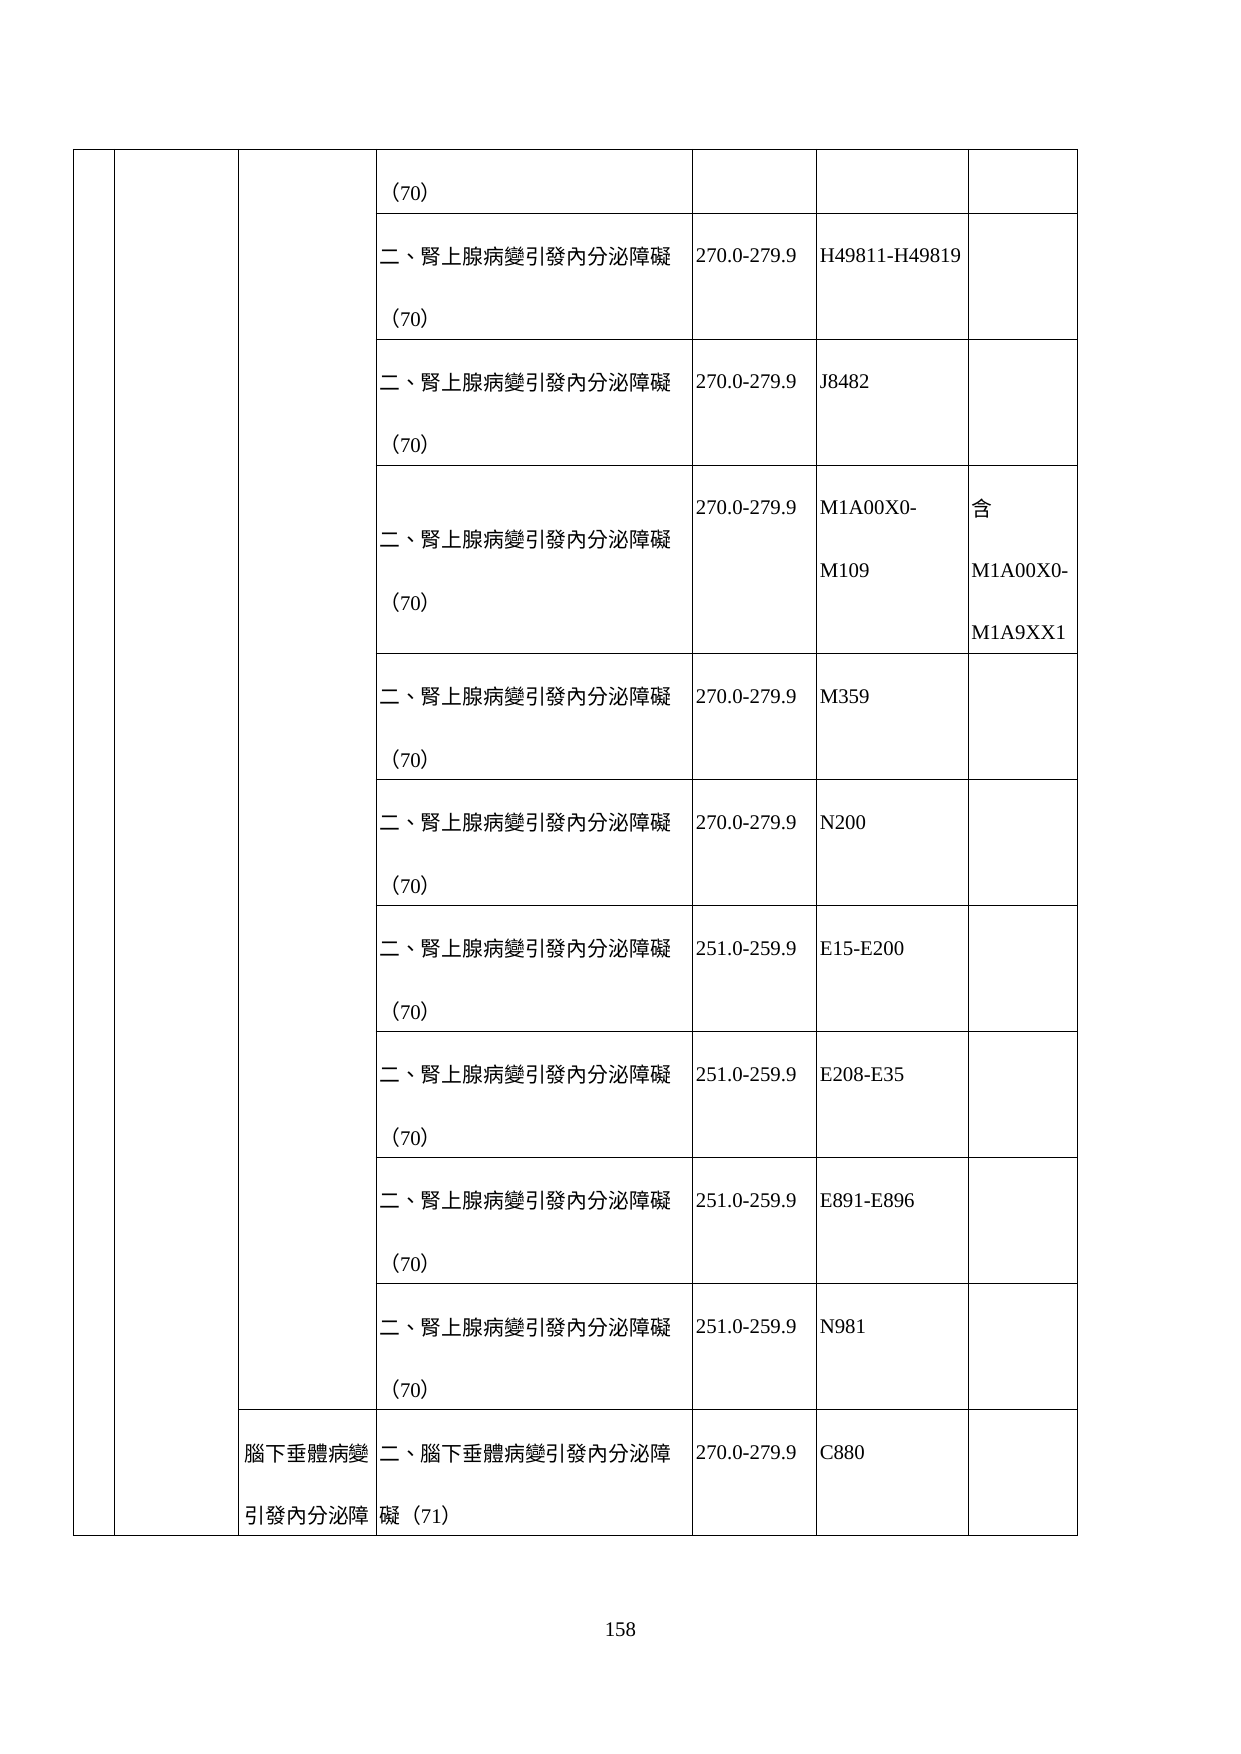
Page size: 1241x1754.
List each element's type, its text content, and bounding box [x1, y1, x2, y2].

table_cell [969, 1158, 1077, 1283]
table_cell 二、腎上腺病變引發內分泌障礙（70） [377, 466, 692, 653]
table_cell [239, 150, 376, 1409]
table_cell E891-E896 [817, 1158, 968, 1283]
table_cell 二、腎上腺病變引發內分泌障礙（70） [377, 654, 692, 779]
table_cell 腦下垂體病變引發內分泌障 [239, 1410, 376, 1535]
table_cell 270.0-279.9 [693, 340, 816, 464]
table_cell N200 [817, 780, 968, 905]
table_cell 二、腎上腺病變引發內分泌障礙（70） [377, 780, 692, 905]
table_cell E15-E200 [817, 906, 968, 1031]
table_cell [969, 1032, 1077, 1157]
table_cell 270.0-279.9 [693, 466, 816, 653]
table_cell [969, 150, 1077, 212]
table_cell J8482 [817, 340, 968, 464]
table_cell E208-E35 [817, 1032, 968, 1157]
table_cell [74, 150, 114, 1535]
table_cell [969, 906, 1077, 1031]
table_cell 二、腎上腺病變引發內分泌障礙（70） [377, 906, 692, 1031]
table_cell H49811-H49819 [817, 214, 968, 338]
table_cell 二、腎上腺病變引發內分泌障礙（70） [377, 340, 692, 464]
table_cell [969, 340, 1077, 464]
table_cell 270.0-279.9 [693, 780, 816, 905]
table_cell M1A00X0-M109 [817, 466, 968, 653]
table_cell （70） [377, 150, 692, 212]
table_cell 251.0-259.9 [693, 1032, 816, 1157]
table_cell [969, 1284, 1077, 1409]
table_cell 270.0-279.9 [693, 214, 816, 338]
table_cell 251.0-259.9 [693, 906, 816, 1031]
table_cell 270.0-279.9 [693, 1410, 816, 1535]
table_cell 二、腎上腺病變引發內分泌障礙（70） [377, 214, 692, 338]
table_cell C880 [817, 1410, 968, 1535]
table_cell 二、腎上腺病變引發內分泌障礙（70） [377, 1158, 692, 1283]
table_cell 二、腦下垂體病變引發內分泌障礙（71） [377, 1410, 692, 1535]
table_cell [969, 1410, 1077, 1535]
table_cell [817, 150, 968, 212]
table_cell N981 [817, 1284, 968, 1409]
table_cell 含M1A00X0-M1A9XX1 [969, 466, 1077, 653]
table_cell 二、腎上腺病變引發內分泌障礙（70） [377, 1284, 692, 1409]
table_cell [693, 150, 816, 212]
table_cell [969, 654, 1077, 779]
table_cell M359 [817, 654, 968, 779]
table_cell [115, 150, 238, 1535]
table_cell 二、腎上腺病變引發內分泌障礙（70） [377, 1032, 692, 1157]
table_cell 270.0-279.9 [693, 654, 816, 779]
table_cell [969, 214, 1077, 338]
table_cell 251.0-259.9 [693, 1158, 816, 1283]
table_cell 251.0-259.9 [693, 1284, 816, 1409]
table_cell [969, 780, 1077, 905]
